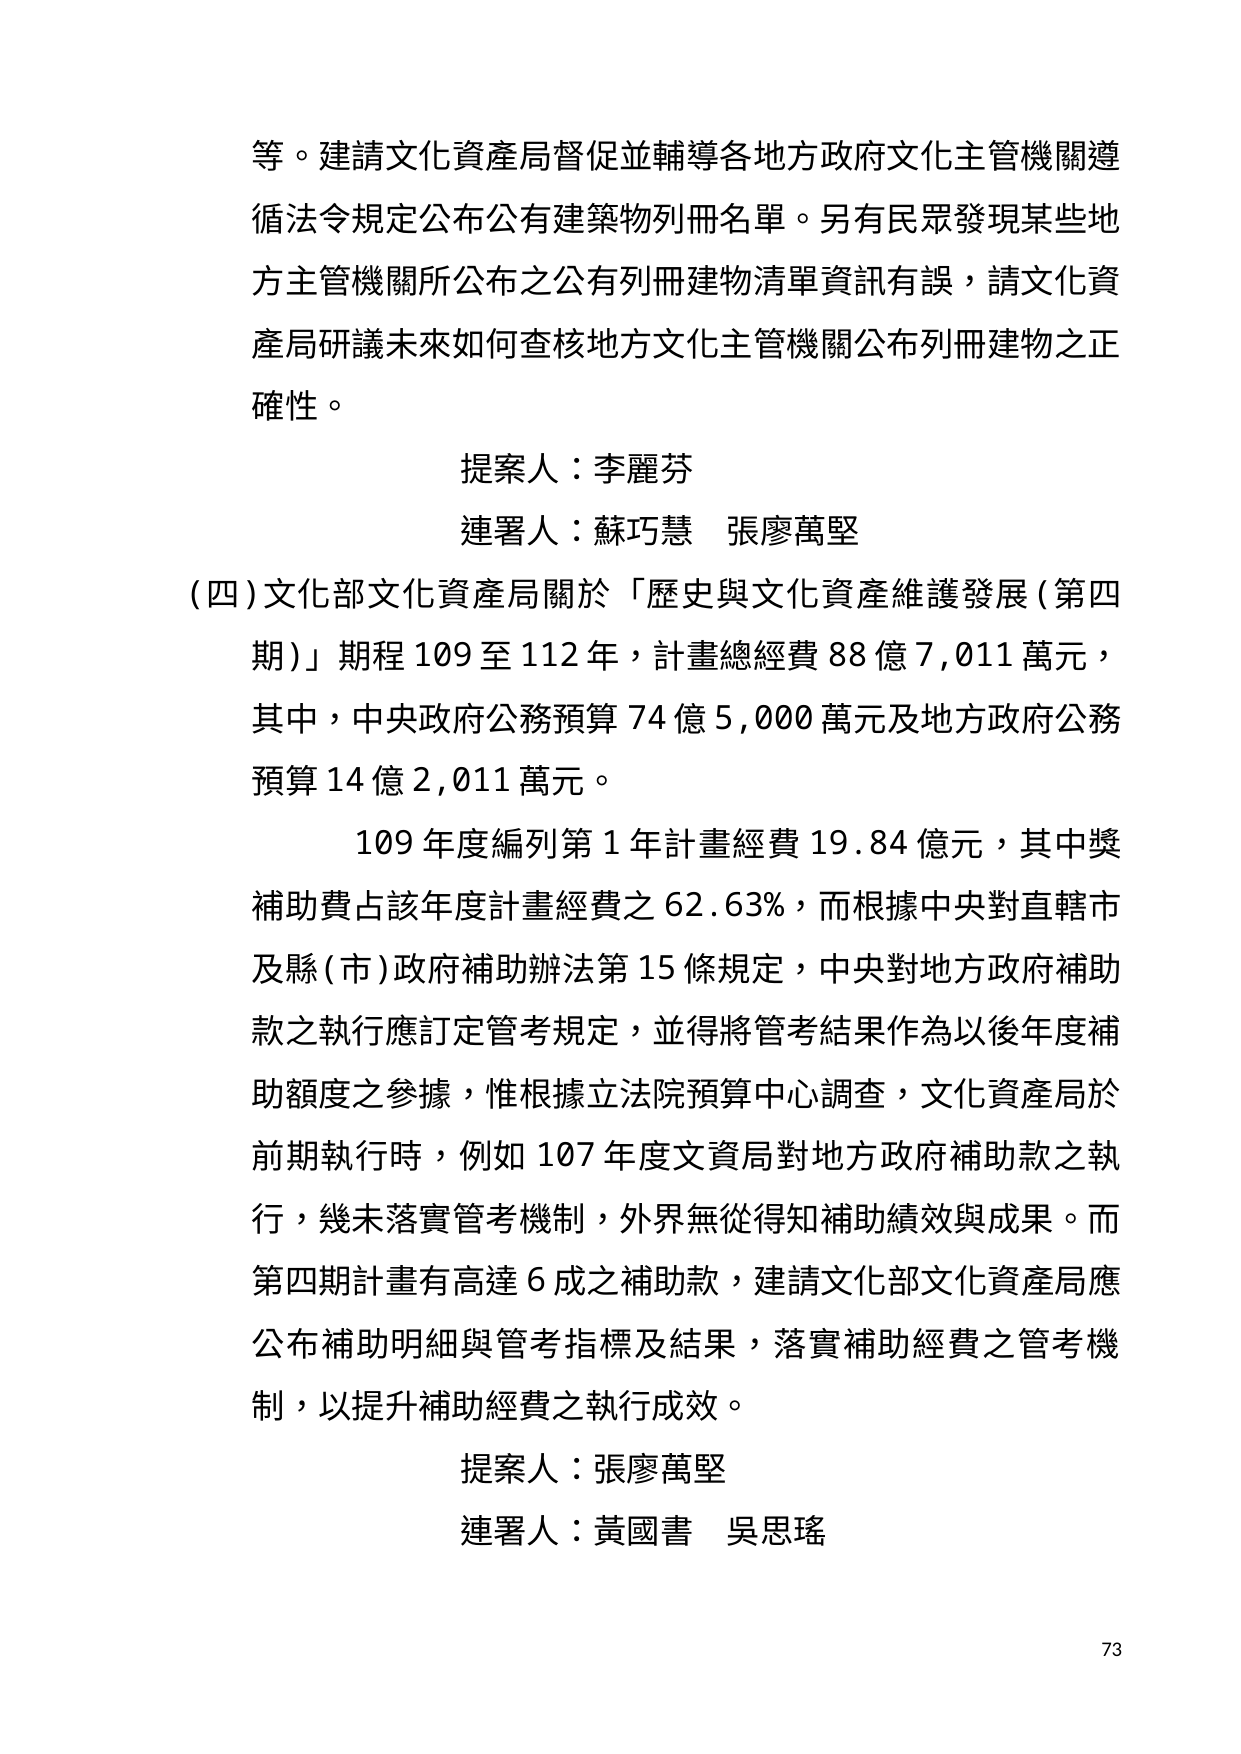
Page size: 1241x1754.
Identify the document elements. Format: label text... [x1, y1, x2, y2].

text 等。建請文化資產局督促並輔導各地方政府文化主管機關遵循法令規定公布公有建築物列冊名單。另有民眾發現某些地方主管機關所公布之公有列冊建物清單資訊有誤，請文化資產局研議未來如何查核地方文化主管機關公布列冊建物之正確性。 [185, 112, 1122, 425]
text 109年度編列第1年計畫經費19.84億元，其中獎補助費占該年度計畫經費之62.63%，而根據中央對直轄市及縣(市)政府補助辦法第15條規定，中央對地方政府補助款之執行應訂定管考規定，並得將管考結果作為以後年度補助額度之參據，惟根據立法院預算中心調查，文化資產局於前期執行時，例如107年度文資局對地方政府補助款之執行，幾未落實管考機制，外界無從得知補助績效與成果。而第四期計畫有高達6成之補助款，建請文化部文化資產局應公布補助明細與管考指標及結果，落實補助經費之管考機制，以提升補助經費之執行成效。 [185, 800, 1122, 1425]
text 提案人：張廖萬堅 [460, 1425, 1122, 1487]
text 連署人：黃國書 吳思瑤 [460, 1487, 1122, 1550]
text 連署人：蘇巧慧 張廖萬堅 [460, 487, 1122, 550]
text (四)文化部文化資產局關於「歷史與文化資產維護發展(第四期)」期程109至112年，計畫總經費88億7,011萬元，其中，中央政府公務預算74億5,000萬元及地方政府公務預算14億2,011萬元。 [185, 550, 1122, 800]
text 提案人：李麗芬 [460, 425, 1122, 487]
